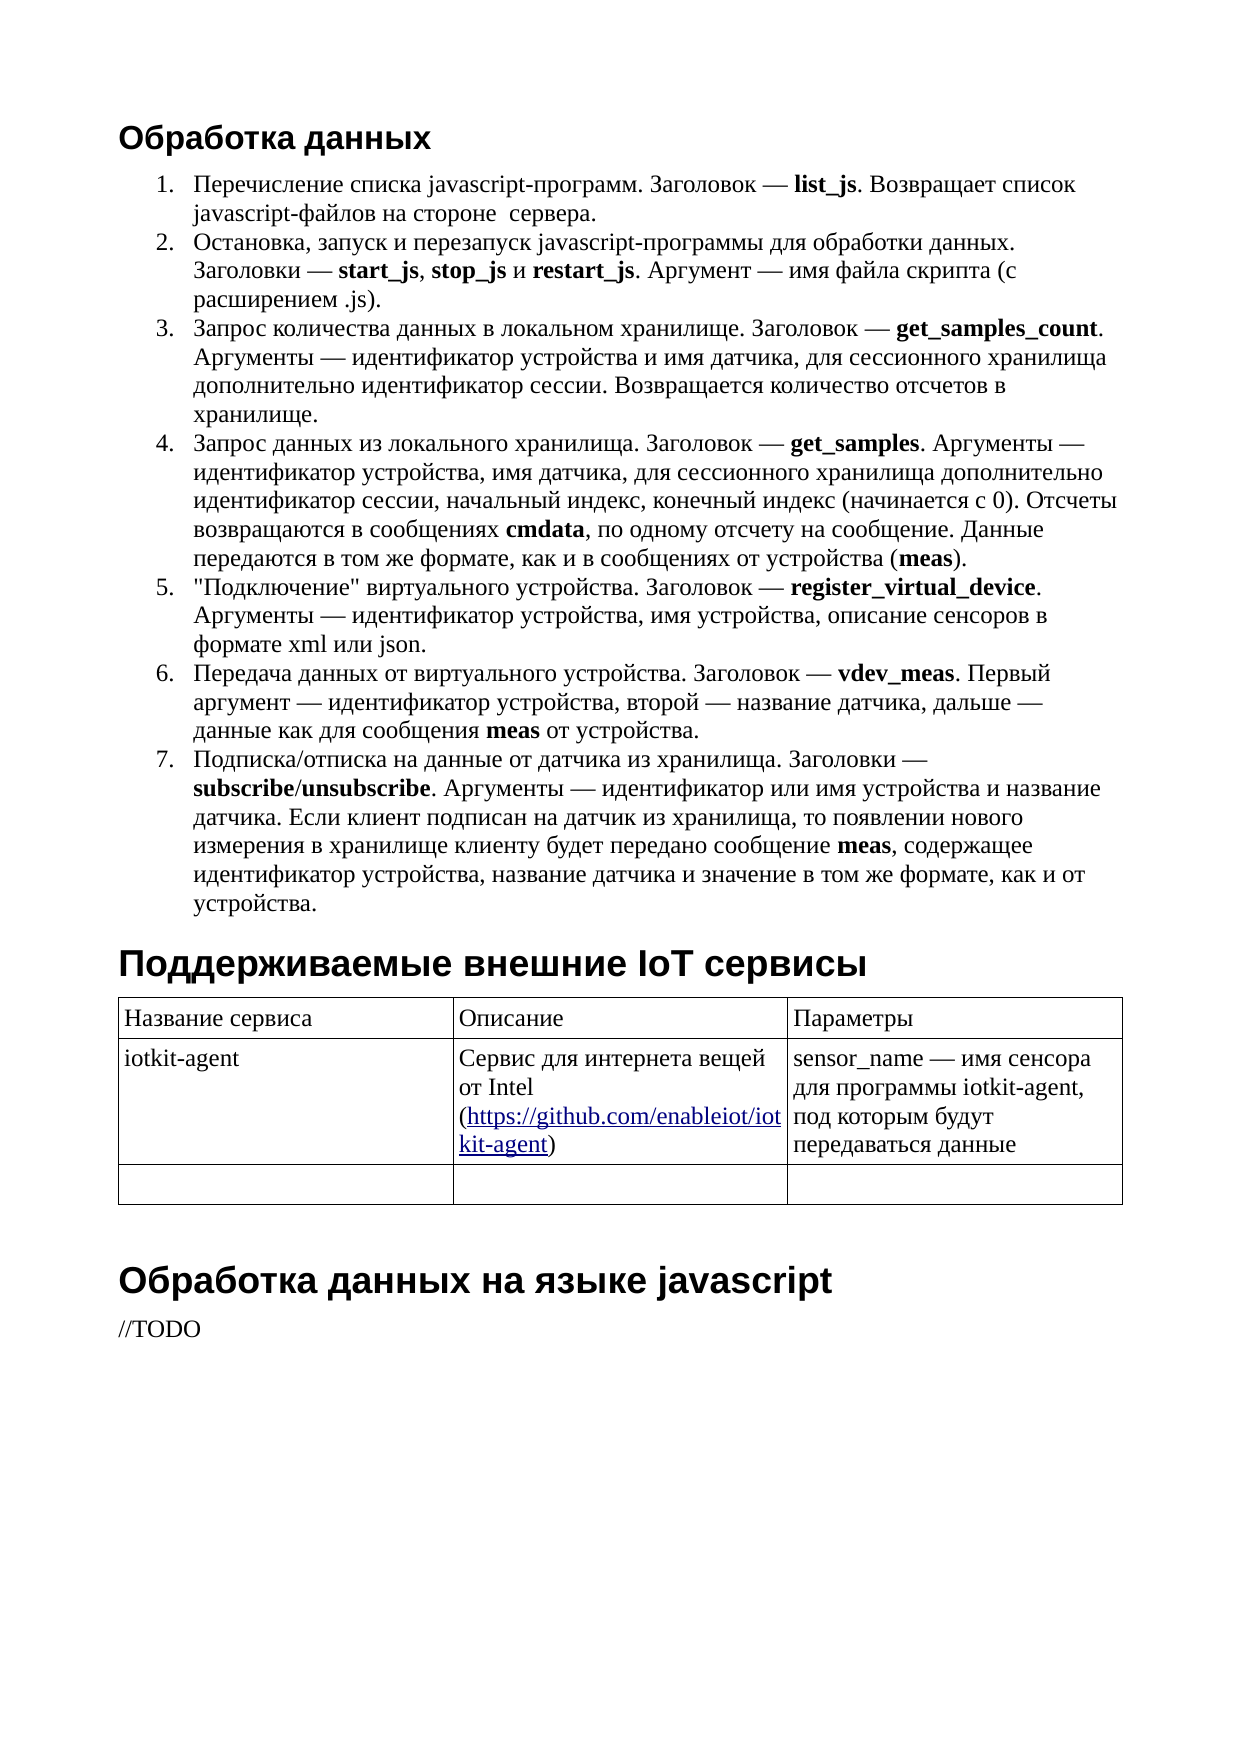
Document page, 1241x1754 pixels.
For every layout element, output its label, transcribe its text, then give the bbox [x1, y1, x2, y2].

table_cell iotkit-agent [119, 1039, 453, 1164]
text //TODO [118, 1314, 1122, 1343]
list Передача данных от виртуального устройства. Заголовок — vdev_meas. Первый аргумент — идентификатор устройства, второй — название датчика, дальше — данные как для сообщения meas от устройства. [156, 658, 1122, 744]
table_header Параметры [788, 998, 1122, 1037]
table_header Описание [454, 998, 787, 1037]
list Подписка/отписка на данные от датчика из хранилища. Заголовки — subscribe/unsubscribe. Аргументы — идентификатор или имя устройства и название датчика. Если клиент подписан на датчик из хранилища, то появлении нового измерения в хранилище клиенту будет передано сообщение meas, содержащее идентификатор устройства, название датчика и значение в том же формате, как и от устройства. [156, 744, 1122, 917]
table_header Название сервиса [119, 998, 453, 1037]
table_cell [119, 1165, 453, 1204]
table_cell [454, 1165, 787, 1204]
table_cell sensor_name — имя сенсора для программы iotkit-agent, под которым будут передаваться данные [788, 1039, 1122, 1164]
list "Подключение" виртуального устройства. Заголовок — register_virtual_device. Аргументы — идентификатор устройства, имя устройства, описание сенсоров в формате xml или json. [156, 572, 1122, 658]
list Запрос количества данных в локальном хранилище. Заголовок — get_samples_count. Аргументы — идентификатор устройства и имя датчика, для сессионного хранилища дополнительно идентификатор сессии. Возвращается количество отсчетов в хранилище. [156, 313, 1122, 428]
subtitle Обработка данных на языке javascript [118, 1258, 1122, 1301]
table_cell [788, 1165, 1122, 1204]
table_cell Сервис для интернета вещей от Intel (https://github.com/enableiot/iotkit-agent) [454, 1039, 787, 1164]
subtitle Поддерживаемые внешние IoT сервисы [118, 942, 1122, 985]
list Остановка, запуск и перезапуск javascript-программы для обработки данных. Заголовки — start_js, stop_js и restart_js. Аргумент — имя файла скрипта (с расширением .js). [156, 227, 1122, 313]
list Запрос данных из локального хранилища. Заголовок — get_samples. Аргументы — идентификатор устройства, имя датчика, для сессионного хранилища дополнительно идентификатор сессии, начальный индекс, конечный индекс (начинается с 0). Отсчеты возвращаются в сообщениях cmdata, по одному отсчету на сообщение. Данные передаются в том же формате, как и в сообщениях от устройства (meas). [156, 428, 1122, 572]
list Перечисление списка javascript-программ. Заголовок — list_js. Возвращает список javascript-файлов на стороне сервера. [156, 169, 1122, 227]
subtitle Обработка данных [118, 118, 1122, 157]
